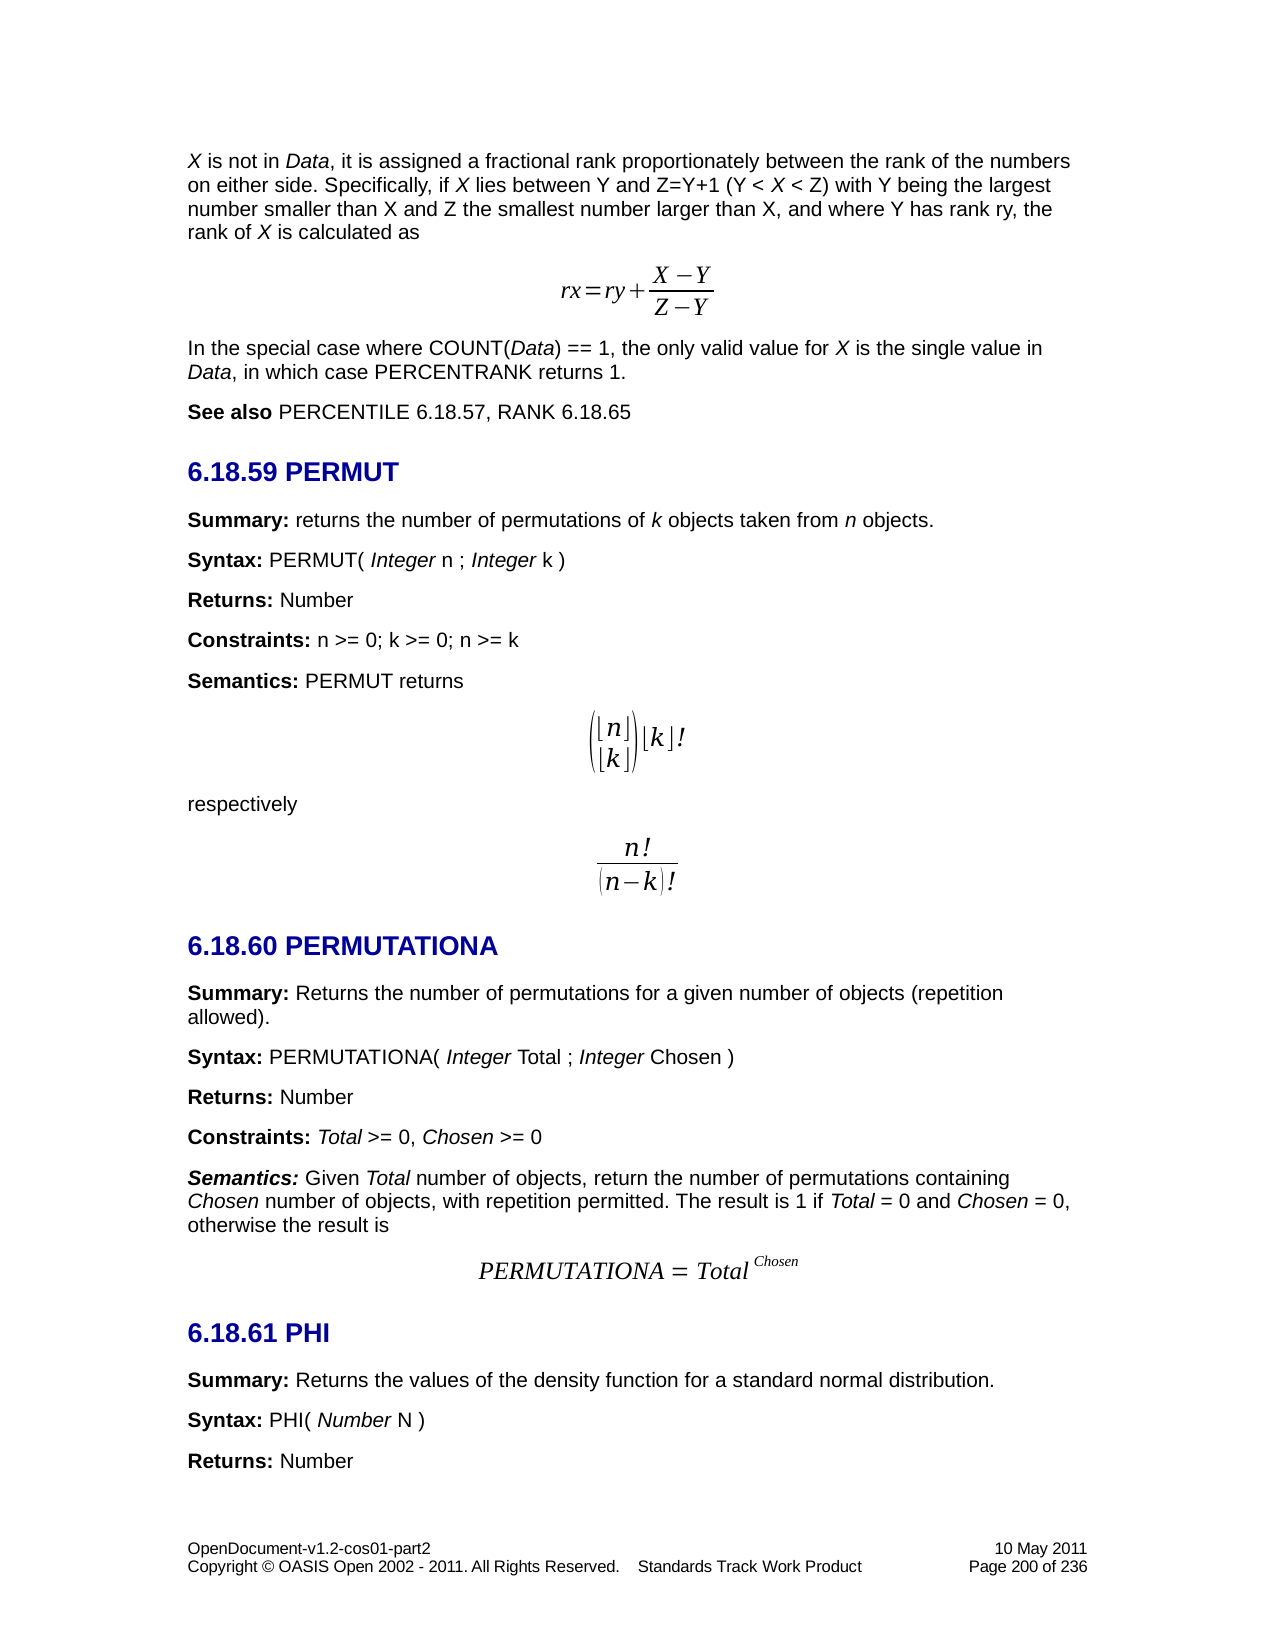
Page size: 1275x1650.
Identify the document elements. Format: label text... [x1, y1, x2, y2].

text Syntax: PERMUT( Integer n ; Integer k ) [187, 548, 1088, 572]
subtitle PERMUT [187, 457, 1088, 487]
text Constraints: n >= 0; k >= 0; n >= k [187, 629, 1088, 652]
text X is not in Data, it is assigned a fractional rank proportionately between the rank of the numbers on either side. Specifically, if X lies between Y and Z=Y+1 (Y < X < Z) with Y being the largest number smaller than X and Z the smallest number larger than X, and where Y has rank ry, the rank of X is calculated as [187, 150, 1088, 244]
text respectively [187, 792, 1088, 816]
text Semantics: Given Total number of objects, return the number of permutations containing Chosen number of objects, with repetition permitted. The result is 1 if Total = 0 and Chosen = 0, otherwise the result is [187, 1166, 1088, 1237]
text Summary: Returns the values of the density function for a standard normal distribution. [187, 1369, 1088, 1392]
text In the special case where COUNT(Data) == 1, the only valid value for X is the single value in Data, in which case PERCENTRANK returns 1. [187, 337, 1088, 384]
text Summary: Returns the number of permutations for a given number of objects (repetition allowed). [187, 982, 1088, 1029]
text Semantics: PERMUT returns [187, 669, 1088, 693]
text Constraints: Total >= 0, Chosen >= 0 [187, 1126, 1088, 1149]
subtitle PHI [187, 1318, 1088, 1348]
text Returns: Number [187, 1449, 1088, 1473]
text Summary: returns the number of permutations of k objects taken from n objects. [187, 508, 1088, 532]
subtitle PERMUTATIONA [187, 931, 1088, 961]
text See also PERCENTILE 6.18.57, RANK 6.18.65 [187, 401, 1088, 424]
text Syntax: PHI( Number N ) [187, 1409, 1088, 1432]
text Syntax: PERMUTATIONA( Integer Total ; Integer Chosen ) [187, 1045, 1088, 1069]
text Returns: Number [187, 1086, 1088, 1109]
text Returns: Number [187, 589, 1088, 612]
